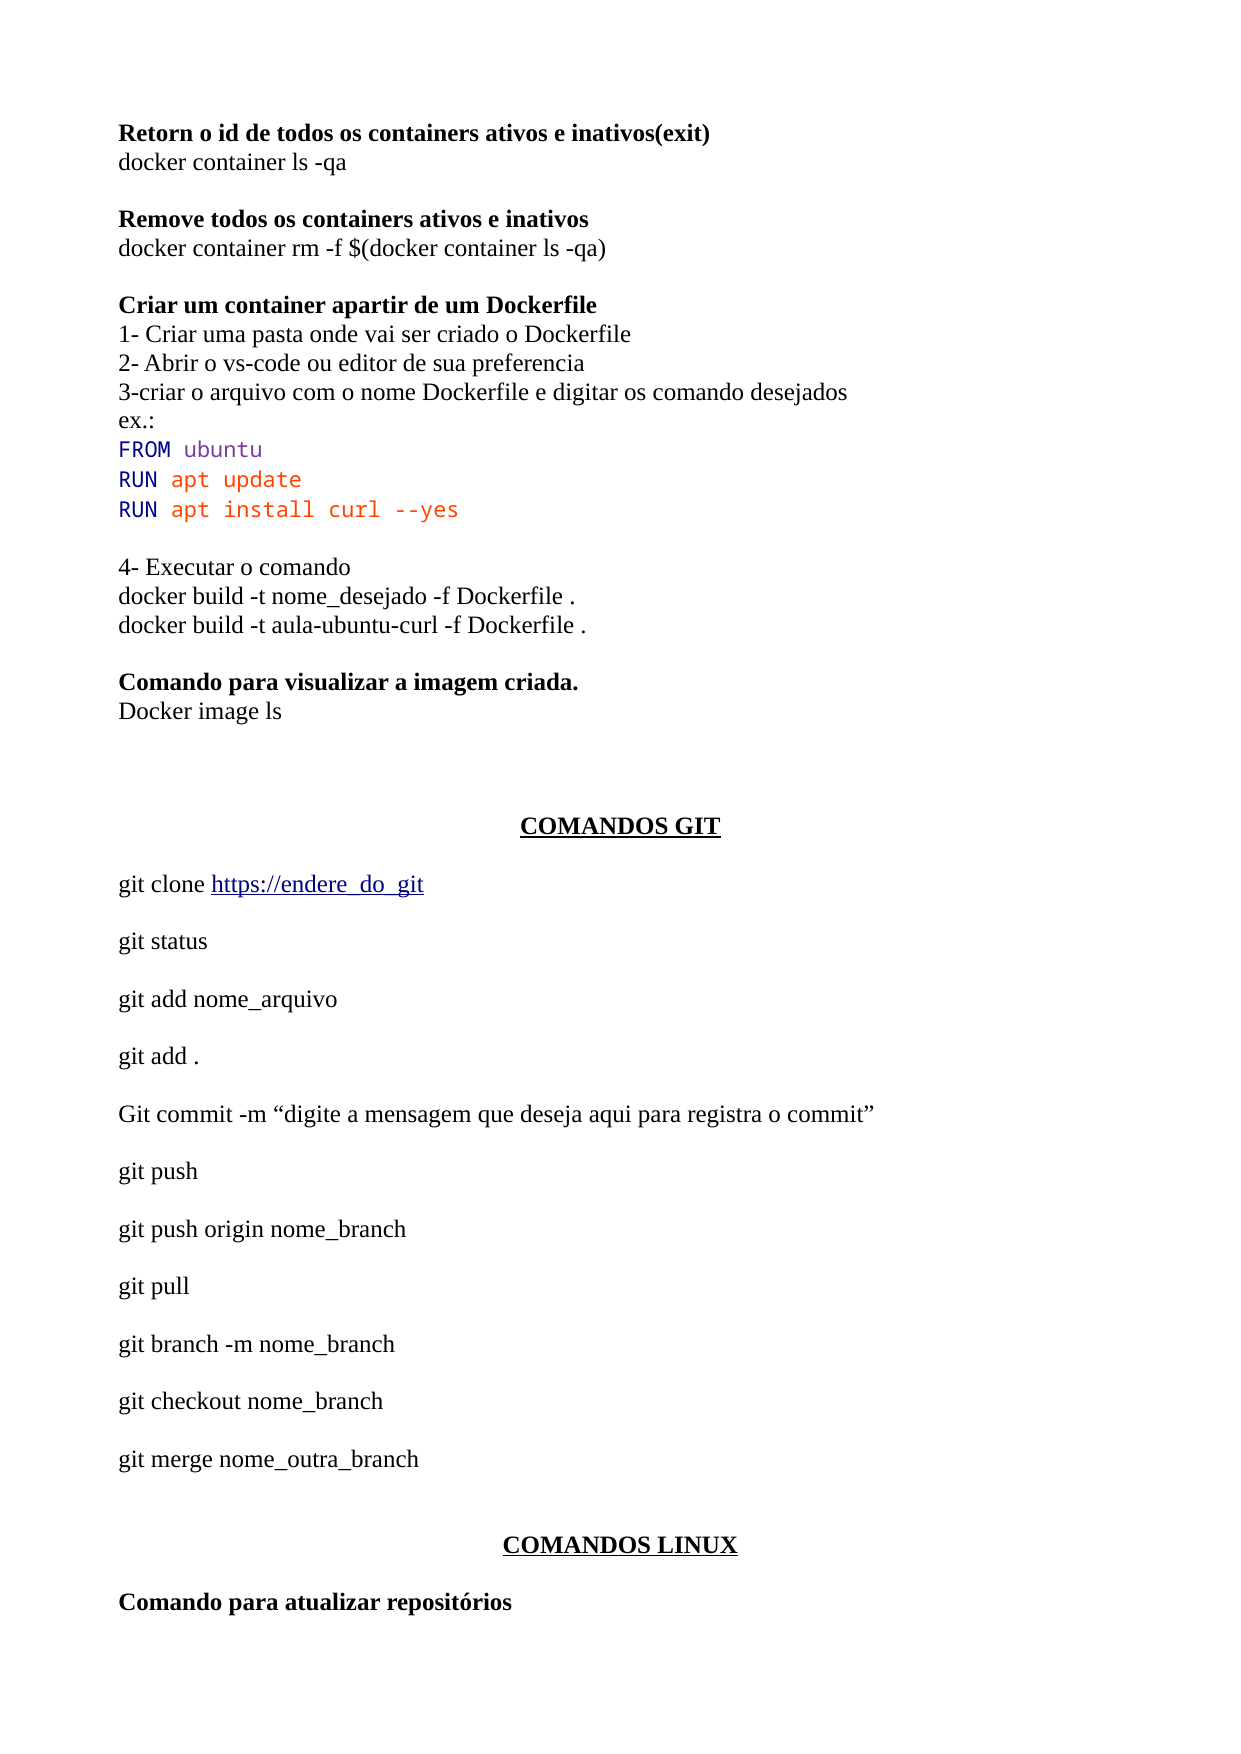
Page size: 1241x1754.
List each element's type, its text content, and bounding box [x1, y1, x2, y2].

text git add . [118, 1041, 1122, 1070]
text docker container rm -f $(docker container ls -qa) [118, 233, 1122, 262]
text git merge nome_outra_branch [118, 1444, 1122, 1472]
text git push origin nome_branch [118, 1214, 1122, 1242]
text FROM ubuntu [118, 434, 1122, 464]
text RUN apt install curl --yes [118, 494, 1122, 524]
text Retorn o id de todos os containers ativos e inativos(exit) [118, 118, 1122, 147]
text 4- Executar o comando [118, 552, 1122, 581]
text docker build -t aula-ubuntu-curl -f Dockerfile . [118, 610, 1122, 639]
text git checkout nome_branch [118, 1386, 1122, 1415]
text git status [118, 926, 1122, 955]
text Docker image ls [118, 696, 1122, 725]
text docker container ls -qa [118, 147, 1122, 176]
text RUN apt update [118, 464, 1122, 494]
text git add nome_arquivo [118, 984, 1122, 1012]
text Comando para atualizar repositórios [118, 1587, 1122, 1616]
text COMANDOS LINUX [118, 1530, 1122, 1559]
text git push [118, 1156, 1122, 1185]
text COMANDOS GIT [118, 811, 1122, 840]
text 3-criar o arquivo com o nome Dockerfile e digitar os comando desejados [118, 377, 1122, 406]
text 1- Criar uma pasta onde vai ser criado o Dockerfile [118, 319, 1122, 348]
text 2- Abrir o vs-code ou editor de sua preferencia [118, 348, 1122, 377]
text git branch -m nome_branch [118, 1329, 1122, 1357]
text Comando para visualizar a imagem criada. [118, 667, 1122, 696]
text Remove todos os containers ativos e inativos [118, 204, 1122, 233]
text docker build -t nome_desejado -f Dockerfile . [118, 581, 1122, 610]
text git clone https://endere_do_git [118, 869, 1122, 897]
text git pull [118, 1271, 1122, 1300]
text Git commit -m “digite a mensagem que deseja aqui para registra o commit” [118, 1099, 1122, 1127]
text ex.: [118, 406, 1122, 434]
text Criar um container apartir de um Dockerfile [118, 291, 1122, 319]
